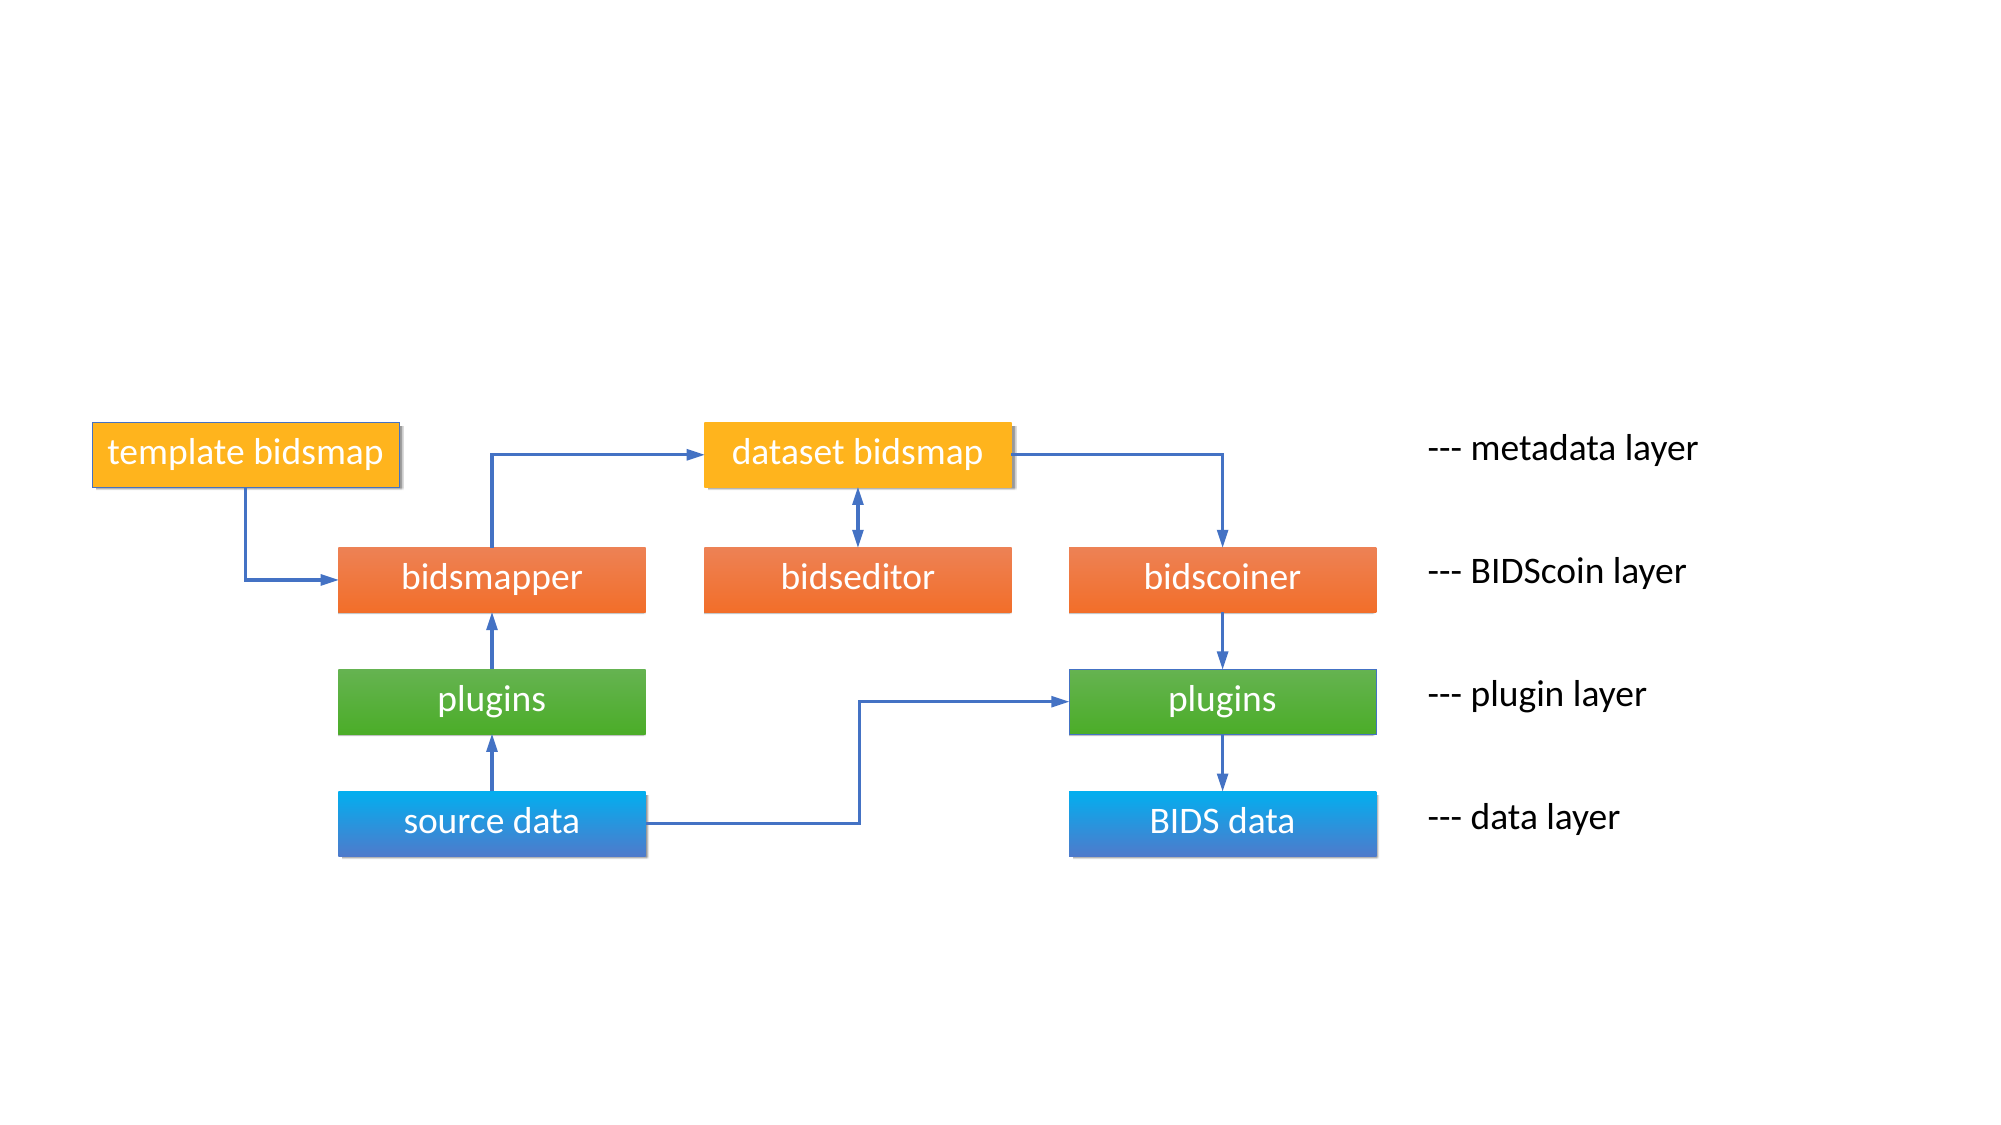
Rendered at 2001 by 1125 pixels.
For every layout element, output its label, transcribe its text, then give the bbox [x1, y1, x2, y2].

text_box template bidsmap [92, 422, 399, 487]
text_box plugins [338, 669, 646, 734]
text_box bidseditor [704, 548, 1012, 613]
text_box dataset bidsmap [704, 422, 1012, 487]
text_box plugins [1069, 669, 1376, 734]
text_box --- metadata layer [1412, 424, 1720, 486]
text_box bidsmapper [338, 548, 646, 613]
text_box source data [338, 791, 646, 856]
text_box --- data layer [1412, 793, 1720, 855]
text_box --- plugin layer [1412, 670, 1720, 732]
text_box BIDS data [1069, 791, 1376, 856]
text_box --- BIDScoin layer [1412, 547, 1720, 609]
text_box bidscoiner [1069, 548, 1376, 613]
